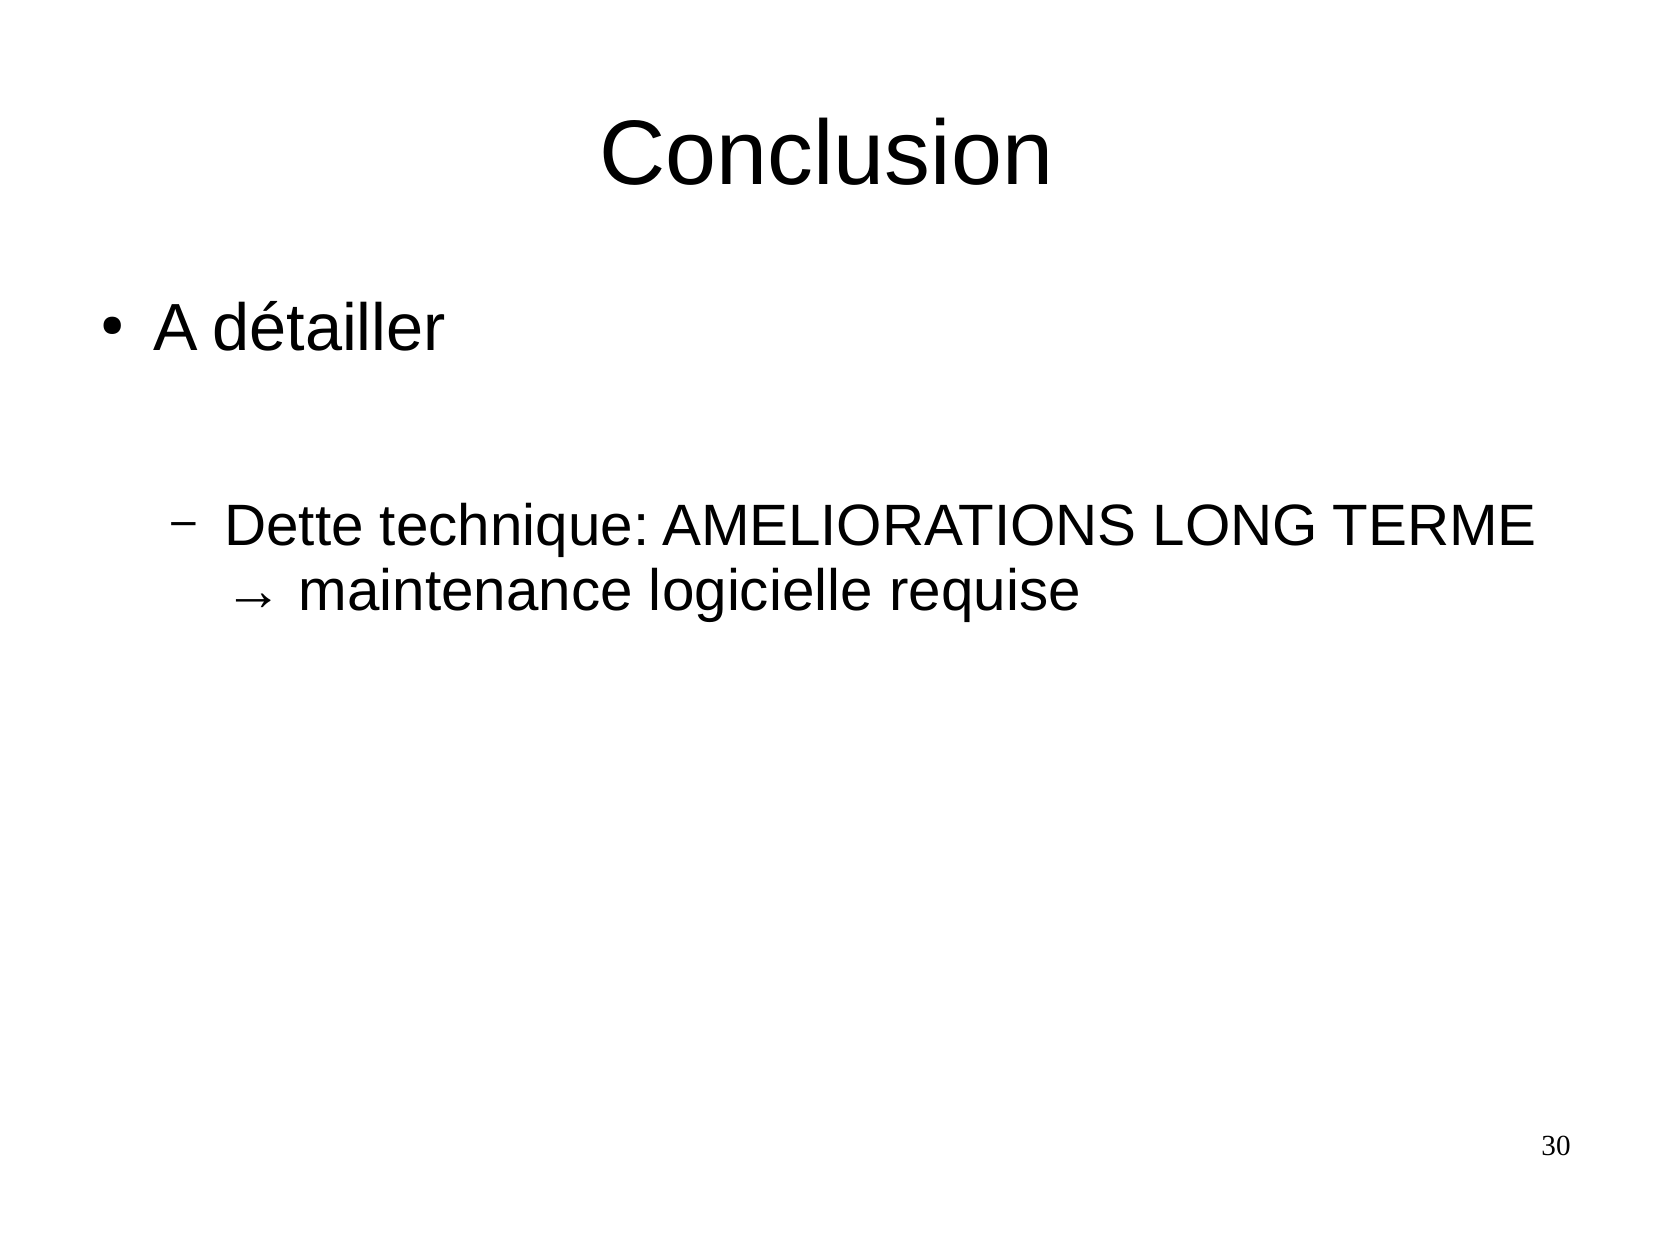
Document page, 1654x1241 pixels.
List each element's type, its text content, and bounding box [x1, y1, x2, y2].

title Conclusion [82, 49, 1571, 257]
list A détailler Dette technique: AMELIORATIONS LONG TERME → maintenance logicielle requise [82, 290, 1571, 1010]
